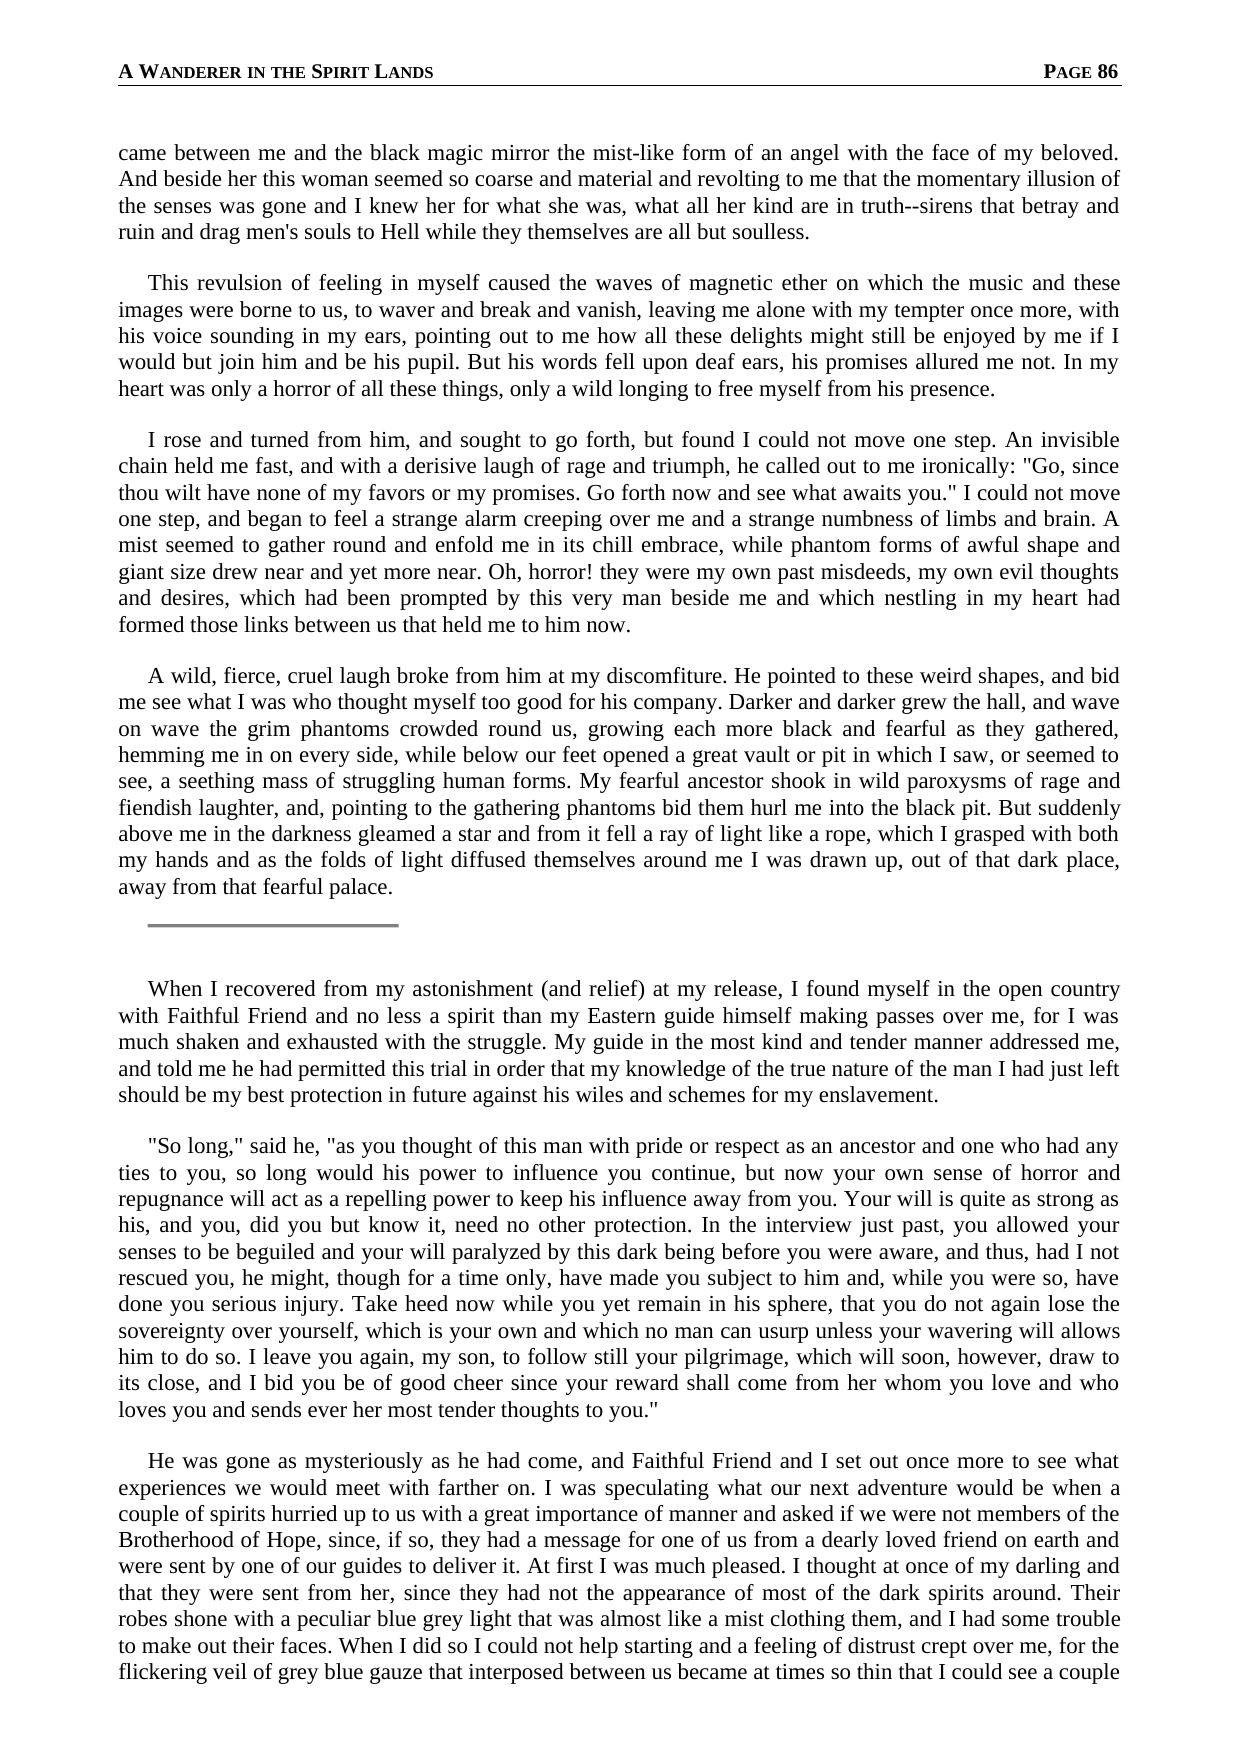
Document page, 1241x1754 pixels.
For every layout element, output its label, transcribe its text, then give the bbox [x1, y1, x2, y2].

text A wild, fierce, cruel laugh broke from him at my discomfiture. He pointed to these weird shapes, and bid me see what I was who thought myself too good for his company. Darker and darker grew the hall, and wave on wave the grim phantoms crowded round us, growing each more black and fearful as they gathered, hemming me in on every side, while below our feet opened a great vault or pit in which I saw, or seemed to see, a seething mass of struggling human forms. My fearful ancestor shook in wild paroxysms of rage and fiendish laughter, and, pointing to the gathering phantoms bid them hurl me into the black pit. But suddenly above me in the darkness gleamed a star and from it fell a ray of light like a rope, which I grasped with both my hands and as the folds of light diffused themselves around me I was drawn up, out of that dark place, away from that fearful palace. [118, 662, 1122, 899]
text When I recovered from my astonishment (and relief) at my release, I found myself in the open country with Faithful Friend and no less a spirit than my Eastern guide himself making passes over me, for I was much shaken and exhausted with the struggle. My guide in the most kind and tender manner addressed me, and told me he had permitted this trial in order that my knowledge of the true nature of the man I had just left should be my best protection in future against his wiles and schemes for my enslavement. [118, 976, 1122, 1107]
text He was gone as mysteriously as he had come, and Faithful Friend and I set out once more to see what experiences we would meet with farther on. I was speculating what our next adventure would be when a couple of spirits hurried up to us with a great importance of manner and asked if we were not members of the Brotherhood of Hope, since, if so, they had a message for one of us from a dearly loved friend on earth and were sent by one of our guides to deliver it. At first I was much pleased. I thought at once of my darling and that they were sent from her, since they had not the appearance of most of the dark spirits around. Their robes shone with a peculiar blue grey light that was almost like a mist clothing them, and I had some trouble to make out their faces. When I did so I could not help starting and a feeling of distrust crept over me, for the flickering veil of grey blue gauze that interposed between us became at times so thin that I could see a couple [118, 1447, 1122, 1684]
text "So long," said he, "as you thought of this man with pride or respect as an ancestor and one who had any ties to you, so long would his power to influence you continue, but now your own sense of horror and repugnance will act as a repelling power to keep his influence away from you. Your will is quite as strong as his, and you, did you but know it, need no other protection. In the interview just past, you allowed your senses to be beguiled and your will paralyzed by this dark being before you were aware, and thus, had I not rescued you, he might, though for a time only, have made you subject to him and, while you were so, have done you serious injury. Take heed now while you yet remain in his sphere, that you do not again lose the sovereignty over yourself, which is your own and which no man can usurp unless your wavering will allows him to do so. I leave you again, my son, to follow still your pilgrimage, which will soon, however, draw to its close, and I bid you be of good cheer since your reward shall come from her whom you love and who loves you and sends ever her most tender thoughts to you." [118, 1132, 1122, 1422]
text This revulsion of feeling in myself caused the waves of magnetic ether on which the music and these images were borne to us, to waver and break and vanish, leaving me alone with my tempter once more, with his voice sounding in my ears, pointing out to me how all these delights might still be enjoyed by me if I would but join him and be his pupil. But his words fell upon deaf ears, his promises allured me not. In my heart was only a horror of all these things, only a wild longing to free myself from his presence. [118, 269, 1122, 401]
text came between me and the black magic mirror the mist-like form of an angel with the face of my beloved. And beside her this woman seemed so coarse and material and revolting to me that the momentary illusion of the senses was gone and I knew her for what she was, what all her kind are in truth--sirens that betray and ruin and drag men's souls to Hell while they themselves are all but soulless. [118, 139, 1122, 244]
text I rose and turned from him, and sought to go forth, but found I could not move one step. An invisible chain held me fast, and with a derisive laugh of rage and triumph, he called out to me ironically: "Go, since thou wilt have none of my favors or my promises. Go forth now and see what awaits you." I could not move one step, and began to feel a strange alarm creeping over me and a strange numbness of limbs and brain. A mist seemed to gather round and enfold me in its chill embrace, while phantom forms of awful shape and giant size drew near and yet more near. Oh, horror! they were my own past misdeeds, my own evil thoughts and desires, which had been prompted by this very man beside me and which nestling in my heart had formed those links between us that held me to him now. [118, 426, 1122, 637]
